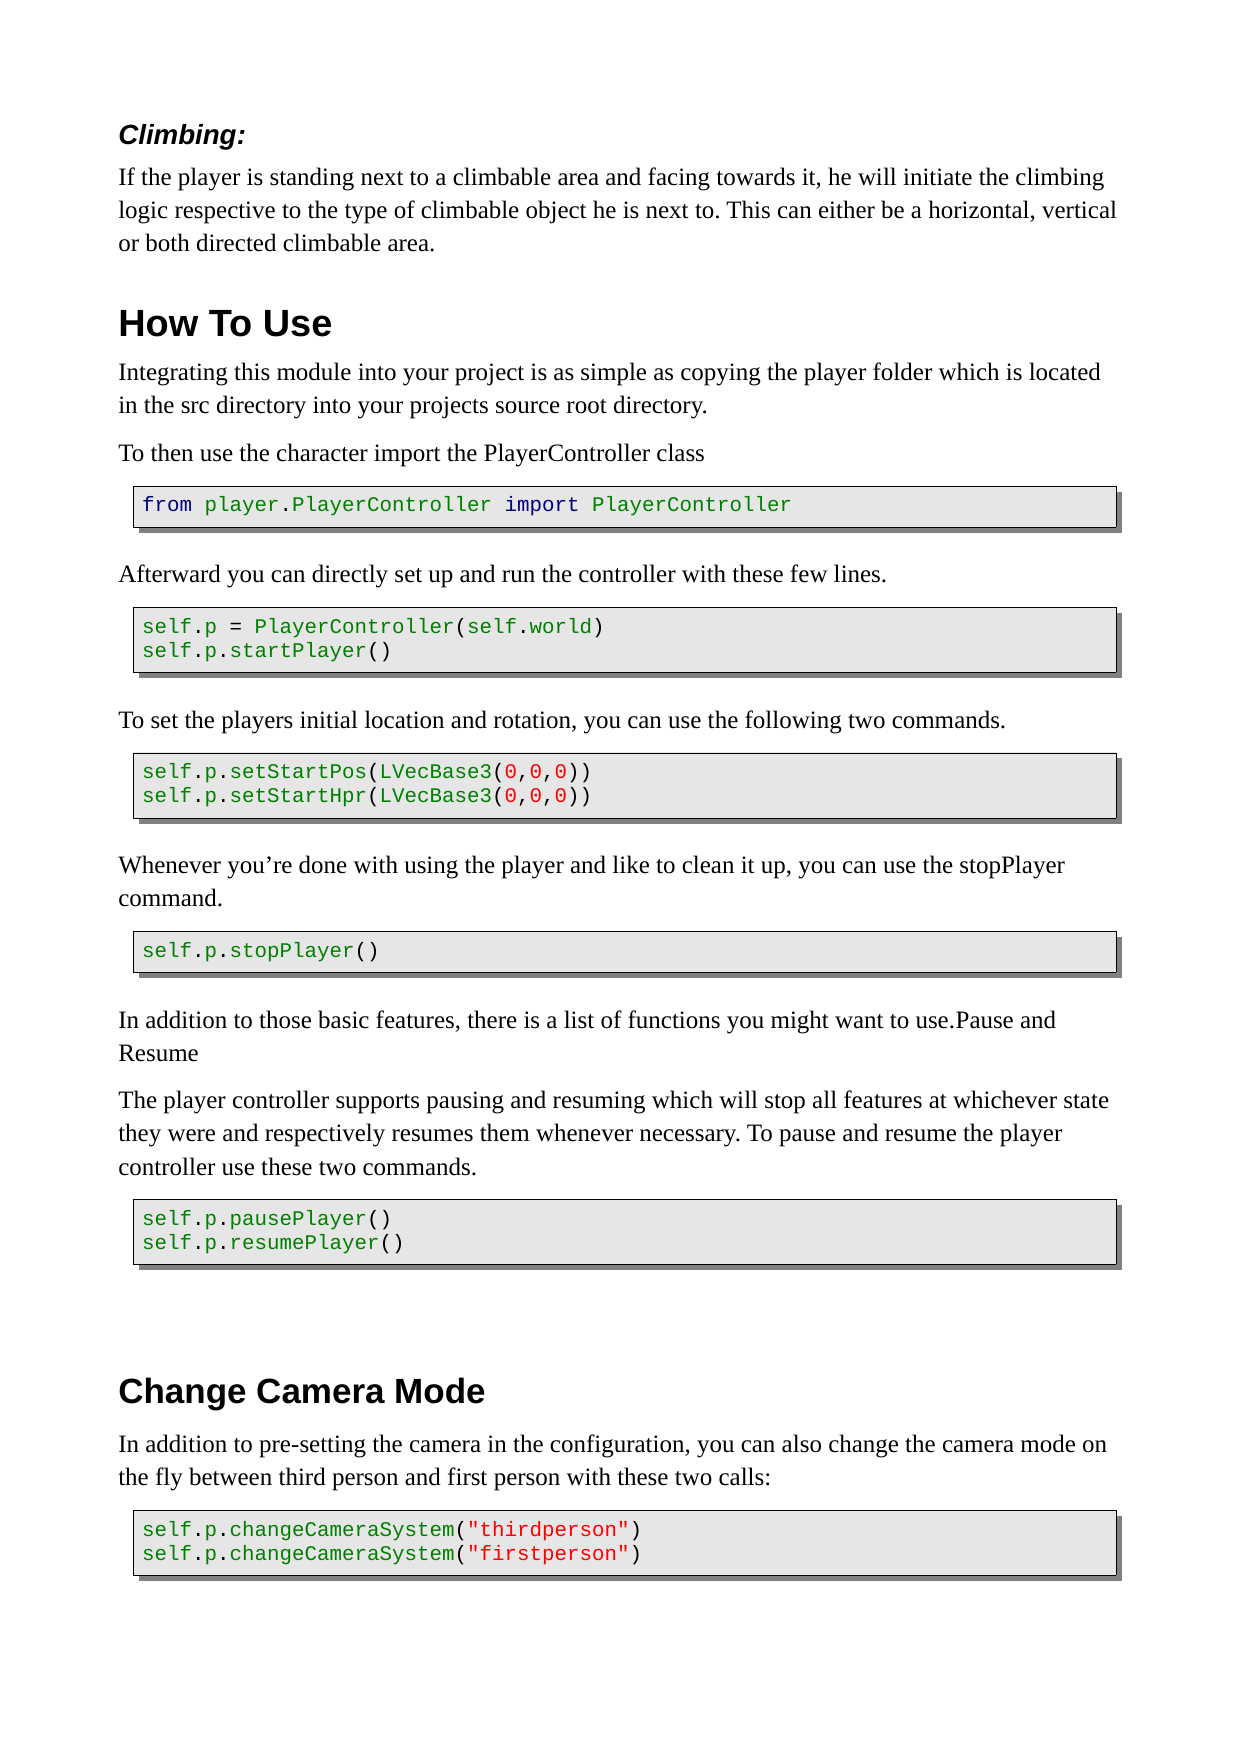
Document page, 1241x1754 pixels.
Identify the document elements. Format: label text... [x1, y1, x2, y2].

text In addition to those basic features, there is a list of functions you might want to use.Pause and Resume [118, 1005, 1122, 1067]
text self.p.startPlayer() [134, 631, 1116, 672]
text self.p = PlayerController(self.world) [134, 608, 1116, 631]
text Integrating this module into your project is as simple as copying the player folder which is located in the src directory into your projects source root directory. [118, 357, 1122, 419]
text self.p.pausePlayer() [134, 1200, 1116, 1223]
text self.p.setStartPos(LVecBase3(0,0,0)) [134, 754, 1116, 776]
text To set the players initial location and rotation, you can use the following two commands. [118, 705, 1122, 734]
text self.p.stopPlayer() [134, 932, 1116, 972]
text Whenever you’re done with using the player and like to clean it up, you can use the stopPlayer command. [118, 850, 1122, 912]
text In addition to pre-setting the camera in the configuration, you can also change the camera mode on the fly between third person and first person with these two calls: [118, 1429, 1122, 1491]
text self.p.resumePlayer() [134, 1223, 1116, 1264]
text To then use the character import the PlayerController class [118, 438, 1122, 467]
text self.p.changeCameraSystem("thirdperson") [134, 1511, 1116, 1533]
text If the player is standing next to a climbable area and facing towards it, he will initiate the climbing logic respective to the type of climbable object he is next to. This can either be a horizontal, vertical or both directed climbable area. [118, 162, 1122, 257]
text from player.PlayerController import PlayerController [134, 487, 1116, 527]
subtitle How To Use [118, 301, 1122, 345]
text self.p.changeCameraSystem("firstperson") [134, 1533, 1116, 1575]
subtitle Change Camera Mode [118, 1371, 1122, 1411]
subtitle Climbing: [118, 118, 1122, 150]
text The player controller supports pausing and resuming which will stop all features at whichever state they were and respectively resumes them whenever necessary. To pause and resume the player controller use these two commands. [118, 1086, 1122, 1180]
text self.p.setStartHpr(LVecBase3(0,0,0)) [134, 776, 1116, 818]
text Afterward you can directly set up and run the controller with these few lines. [118, 559, 1122, 588]
